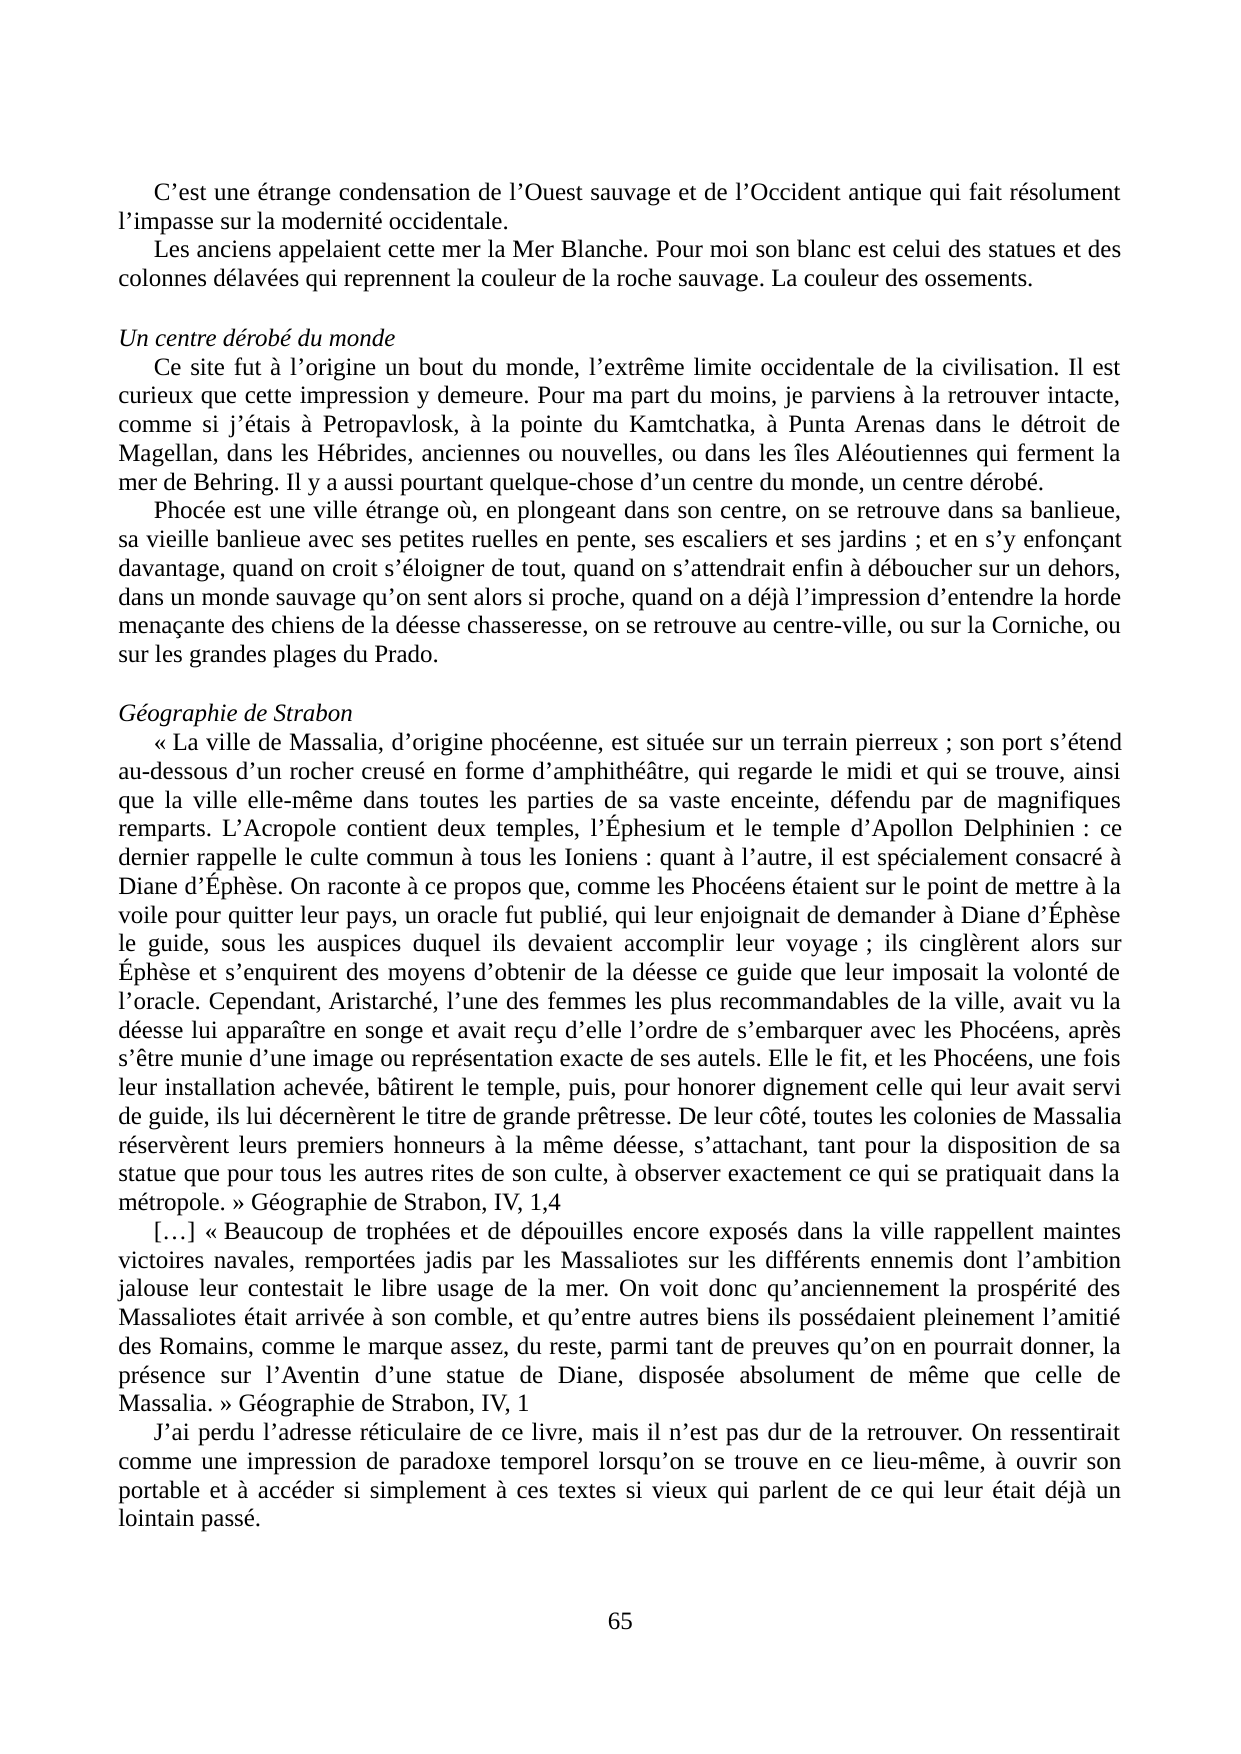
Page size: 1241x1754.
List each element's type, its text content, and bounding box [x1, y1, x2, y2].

text « La ville de Massalia, d’origine phocéenne, est située sur un terrain pierreux ; son port s’étend au-dessous d’un rocher creusé en forme d’amphithéâtre, qui regarde le midi et qui se trouve, ainsi que la ville elle-même dans toutes les parties de sa vaste enceinte, défendu par de magnifiques remparts. L’Acropole contient deux temples, l’Éphesium et le temple d’Apollon Delphinien : ce dernier rappelle le culte commun à tous les Ioniens : quant à l’autre, il est spécialement consacré à Diane d’Éphèse. On raconte à ce propos que, comme les Phocéens étaient sur le point de mettre à la voile pour quitter leur pays, un oracle fut publié, qui leur enjoignait de demander à Diane d’Éphèse le guide, sous les auspices duquel ils devaient accomplir leur voyage ; ils cinglèrent alors sur Éphèse et s’enquirent des moyens d’obtenir de la déesse ce guide que leur imposait la volonté de l’oracle. Cependant, Aristarché, l’une des femmes les plus recommandables de la ville, avait vu la déesse lui apparaître en songe et avait reçu d’elle l’ordre de s’embarquer avec les Phocéens, après s’être munie d’une image ou représentation exacte de ses autels. Elle le fit, et les Phocéens, une fois leur installation achevée, bâtirent le temple, puis, pour honorer dignement celle qui leur avait servi de guide, ils lui décernèrent le titre de grande prêtresse. De leur côté, toutes les colonies de Massalia réservèrent leurs premiers honneurs à la même déesse, s’attachant, tant pour la disposition de sa statue que pour tous les autres rites de son culte, à observer exactement ce qui se pratiquait dans la métropole. » Géographie de Strabon, IV, 1,4 [118, 727, 1122, 1216]
text […] « Beaucoup de trophées et de dépouilles encore exposés dans la ville rappellent maintes victoires navales, remportées jadis par les Massaliotes sur les différents ennemis dont l’ambition jalouse leur contestait le libre usage de la mer. On voit donc qu’anciennement la prospérité des Massaliotes était arrivée à son comble, et qu’entre autres biens ils possédaient pleinement l’amitié des Romains, comme le marque assez, du reste, parmi tant de preuves qu’on en pourrait donner, la présence sur l’Aventin d’une statue de Diane, disposée absolument de même que celle de Massalia. » Géographie de Strabon, IV, 1 [118, 1216, 1122, 1417]
text Ce site fut à l’origine un bout du monde, l’extrême limite occidentale de la civilisation. Il est curieux que cette impression y demeure. Pour ma part du moins, je parviens à la retrouver intacte, comme si j’étais à Petropavlosk, à la pointe du Kamtchatka, à Punta Arenas dans le détroit de Magellan, dans les Hébrides, anciennes ou nouvelles, ou dans les îles Aléoutiennes qui ferment la mer de Behring. Il y a aussi pourtant quelque-chose d’un centre du monde, un centre dérobé. [118, 352, 1122, 495]
text Phocée est une ville étrange où, en plongeant dans son centre, on se retrouve dans sa banlieue, sa vieille banlieue avec ses petites ruelles en pente, ses escaliers et ses jardins ; et en s’y enfonçant davantage, quand on croit s’éloigner de tout, quand on s’attendrait enfin à déboucher sur un dehors, dans un monde sauvage qu’on sent alors si proche, quand on a déjà l’impression d’entendre la horde menaçante des chiens de la déesse chasseresse, on se retrouve au centre-ville, ou sur la Corniche, ou sur les grandes plages du Prado. [118, 495, 1122, 668]
text Les anciens appelaient cette mer la Mer Blanche. Pour moi son blanc est celui des statues et des colonnes délavées qui reprennent la couleur de la roche sauvage. La couleur des ossements. [118, 234, 1122, 292]
text J’ai perdu l’adresse réticulaire de ce livre, mais il n’est pas dur de la retrouver. On ressentirait comme une impression de paradoxe temporel lorsqu’on se trouve en ce lieu-même, à ouvrir son portable et à accéder si simplement à ces textes si vieux qui parlent de ce qui leur était déjà un lointain passé. [118, 1417, 1122, 1532]
text C’est une étrange condensation de l’Ouest sauvage et de l’Occident antique qui fait résolument l’impasse sur la modernité occidentale. [118, 177, 1122, 234]
subtitle Géographie de Strabon [118, 698, 1122, 727]
subtitle Un centre dérobé du monde [118, 323, 1122, 352]
